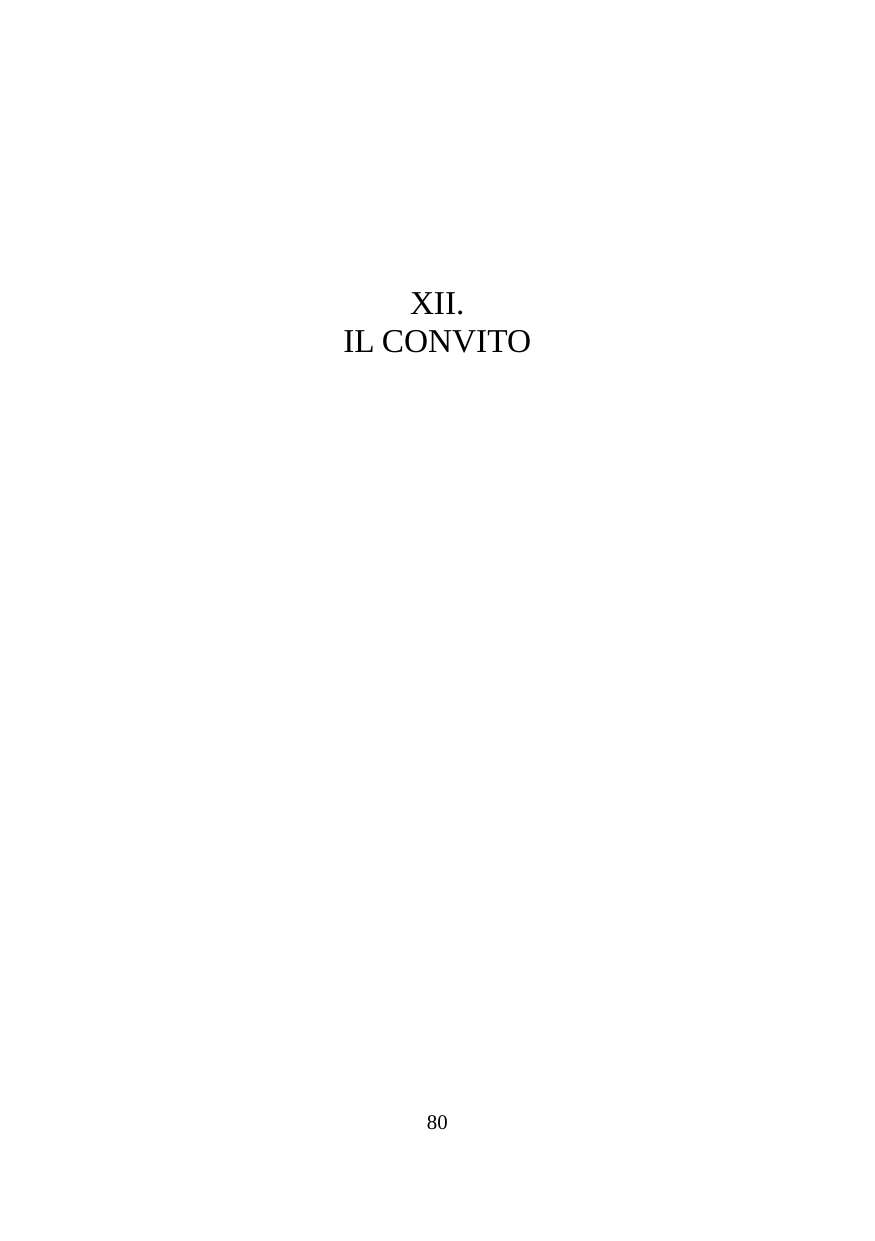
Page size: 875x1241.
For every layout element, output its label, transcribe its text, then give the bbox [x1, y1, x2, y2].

subtitle XII. IL CONVITO [106, 283, 768, 360]
